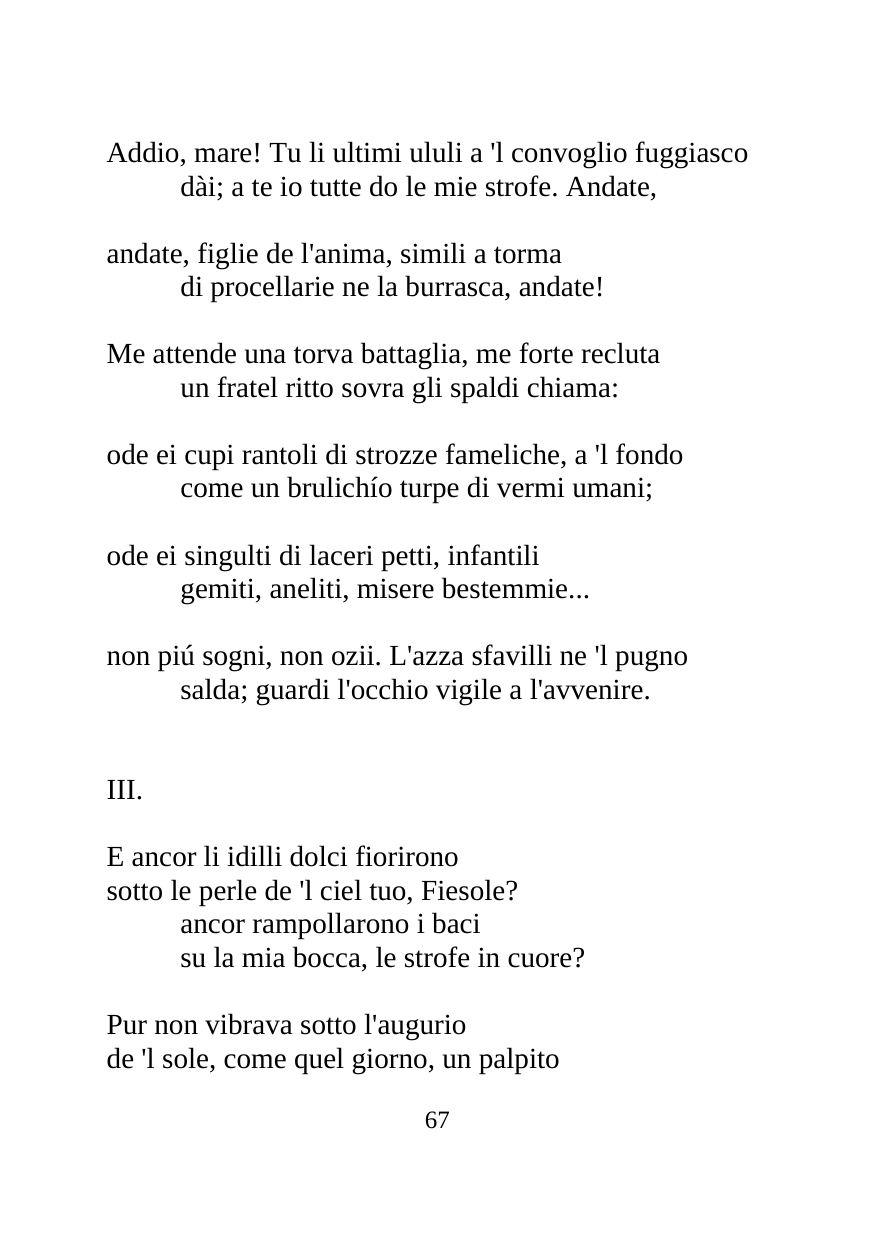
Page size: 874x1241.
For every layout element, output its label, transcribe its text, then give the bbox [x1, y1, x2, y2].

text ode ei cupi rantoli di strozze fameliche, a 'l fondo [106, 437, 768, 471]
text dài; a te io tutte do le mie strofe. Andate, [106, 169, 768, 202]
text ancor rampollarono i baci [106, 907, 768, 940]
text de 'l sole, come quel giorno, un palpito [106, 1041, 768, 1074]
text III. [106, 772, 768, 806]
text gemiti, aneliti, misere bestemmie... [106, 571, 768, 605]
text E ancor li idilli dolci fiorirono [106, 839, 768, 873]
text Pur non vibrava sotto l'augurio [106, 1007, 768, 1041]
text Addio, mare! Tu li ultimi ululi a 'l convoglio fuggiasco [106, 135, 768, 169]
text come un brulichío turpe di vermi umani; [106, 471, 768, 504]
text sotto le perle de 'l ciel tuo, Fiesole? [106, 873, 768, 907]
text salda; guardi l'occhio vigile a l'avvenire. [106, 672, 768, 705]
text andate, figlie de l'anima, simili a torma [106, 236, 768, 269]
text non piú sogni, non ozii. L'azza sfavilli ne 'l pugno [106, 638, 768, 672]
text un fratel ritto sovra gli spaldi chiama: [106, 370, 768, 403]
text Me attende una torva battaglia, me forte recluta [106, 336, 768, 370]
text di procellarie ne la burrasca, andate! [106, 269, 768, 303]
text ode ei singulti di laceri petti, infantili [106, 538, 768, 571]
text su la mia bocca, le strofe in cuore? [106, 940, 768, 974]
